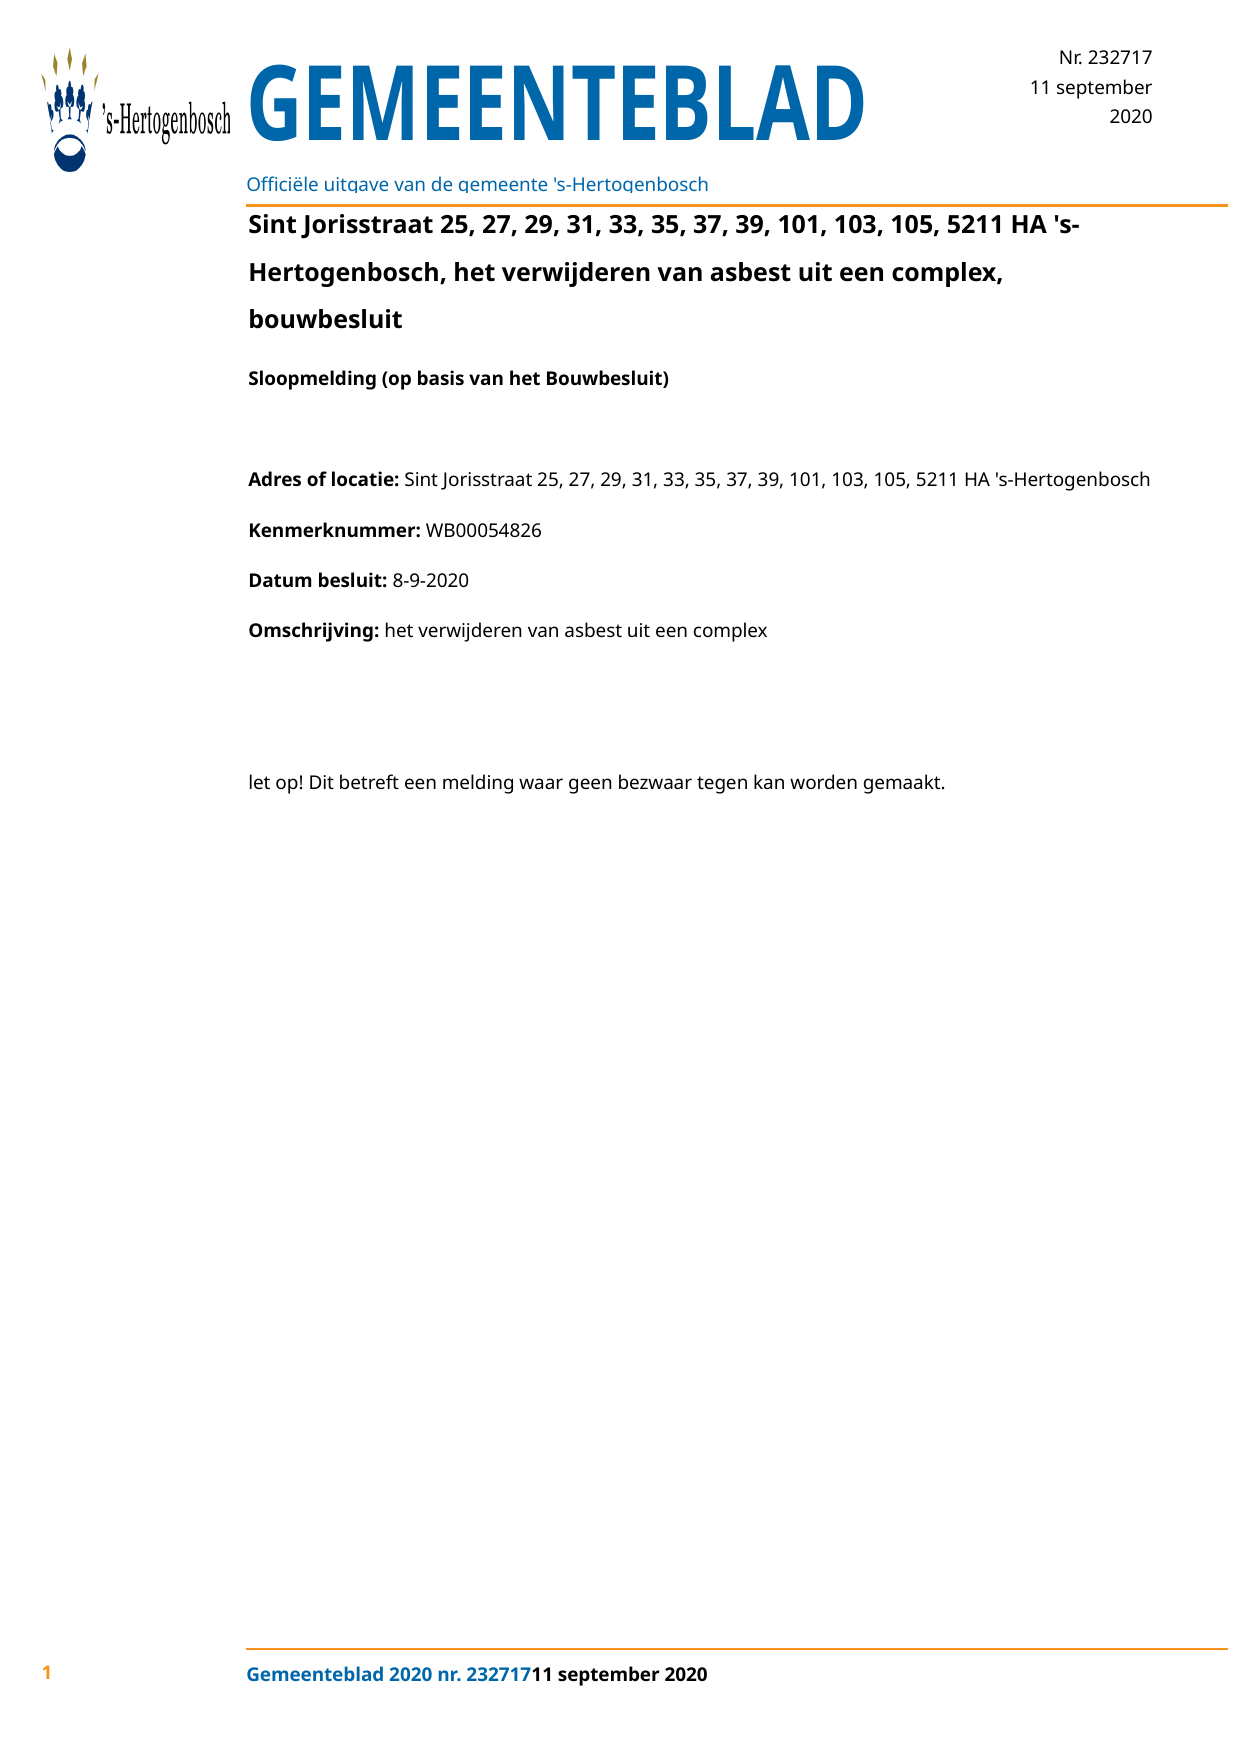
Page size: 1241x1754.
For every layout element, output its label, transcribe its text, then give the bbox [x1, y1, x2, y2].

text let op! Dit betreft een melding waar geen bezwaar tegen kan worden gemaakt. [248, 769, 1152, 794]
text Kenmerknummer: WB00054826 [248, 517, 1152, 542]
text Adres of locatie: Sint Jorisstraat 25, 27, 29, 31, 33, 35, 37, 39, 101, 103, 105, 5211 HA 's-Hertogenbosch [248, 466, 1152, 492]
picture [41, 47, 231, 172]
text Omschrijving: het verwijderen van asbest uit een complex [248, 618, 1152, 643]
text Sloopmelding (op basis van het Bouwbesluit) [248, 366, 1152, 391]
text Sint Jorisstraat 25, 27, 29, 31, 33, 35, 37, 39, 101, 103, 105, 5211 HA 's-Hertogenbosch, het verwijderen van asbest uit een complex, bouwbesluit [248, 207, 1152, 336]
text Datum besluit: 8-9-2020 [248, 567, 1152, 593]
